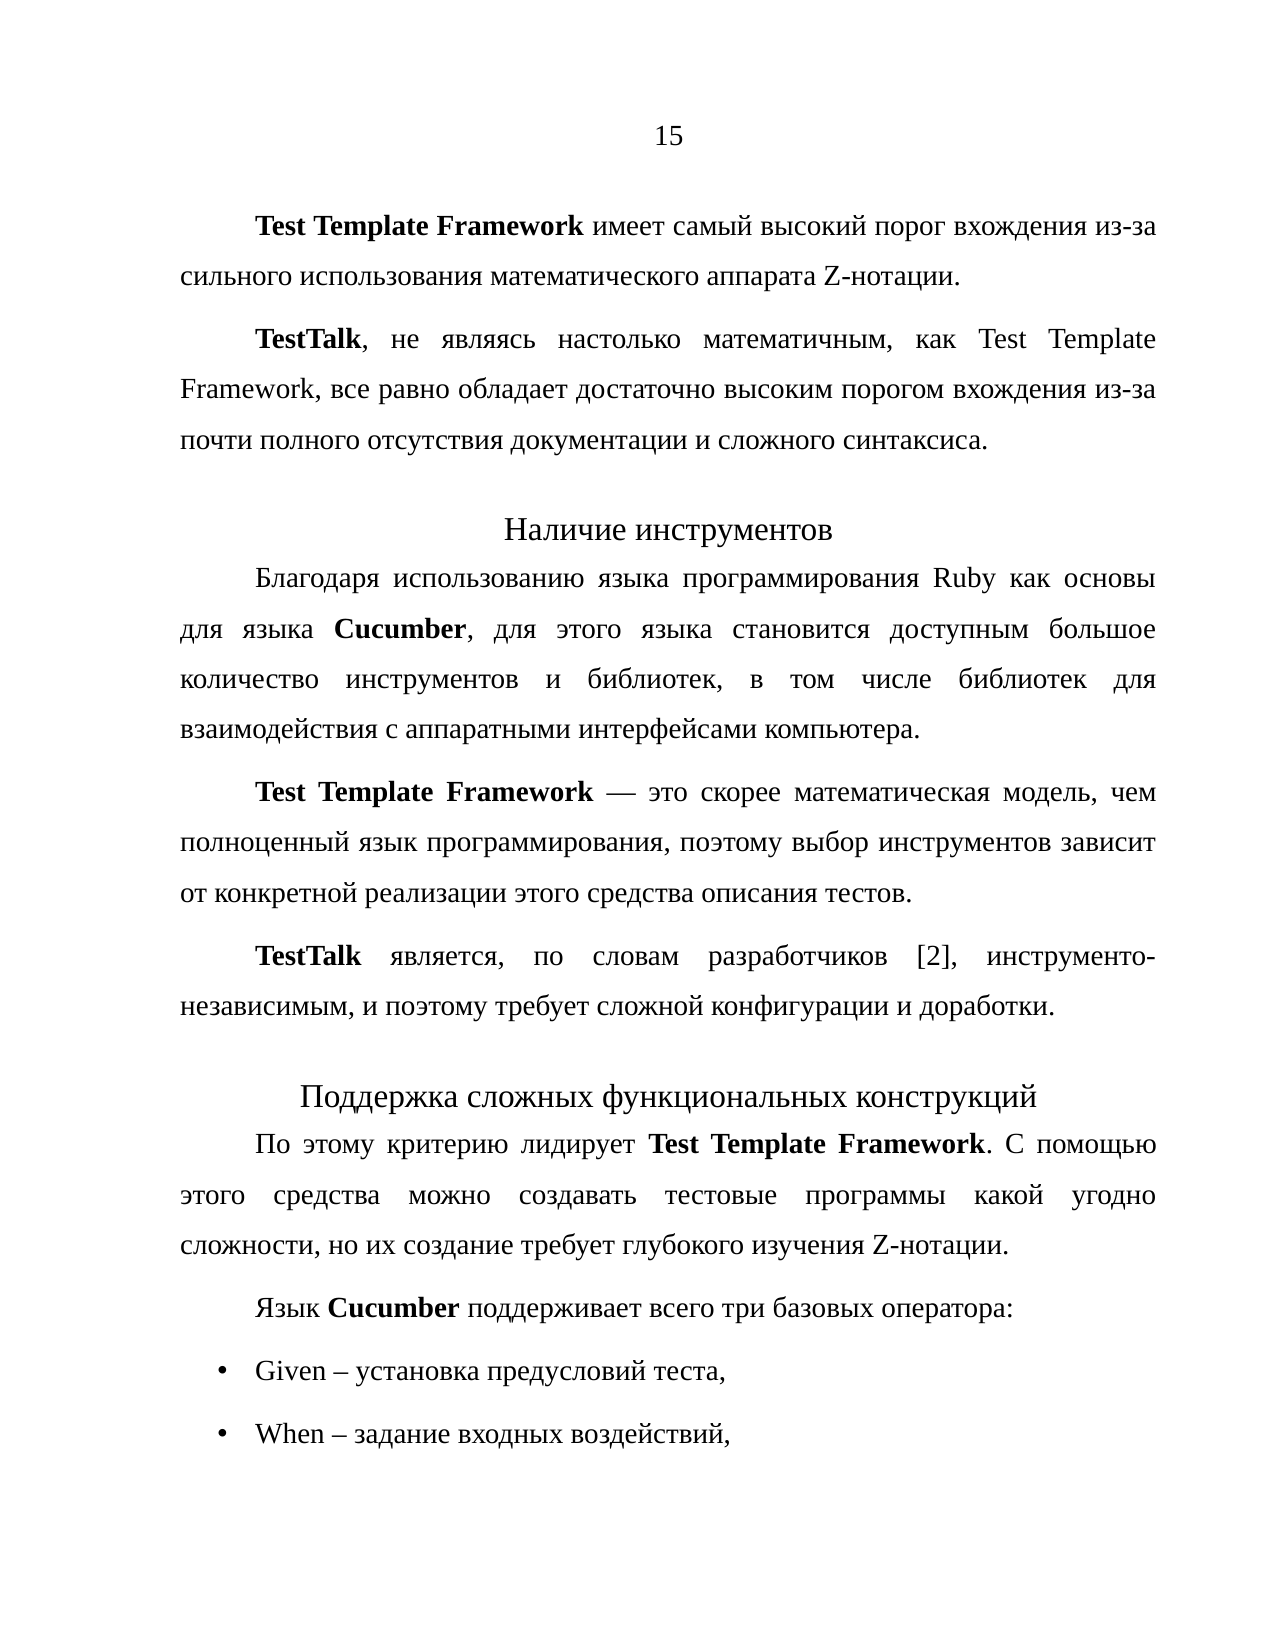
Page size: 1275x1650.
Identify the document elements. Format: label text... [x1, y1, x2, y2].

text Test Template Framework имеет самый высокий порог вхождения из-за сильного использования математического аппарата Z-нотации. [180, 208, 1157, 292]
text TestTalk является, по словам разработчиков [2], инструменто-независимым, и поэтому требует сложной конфигурации и доработки. [180, 938, 1157, 1022]
text По этому критерию лидирует Test Template Framework. С помощью этого средства можно создавать тестовые программы какой угодно сложности, но их создание требует глубокого изучения Z-нотации. [180, 1127, 1157, 1261]
list Given – установка предусловий теста, [217, 1353, 1157, 1387]
subtitle Поддержка сложных функциональных конструкций [180, 1076, 1157, 1114]
text Test Template Framework — это скорее математическая модель, чем полноценный язык программирования, поэтому выбор инструментов зависит от конкретной реализации этого средства описания тестов. [180, 774, 1157, 908]
list When – задание входных воздействий, [217, 1416, 1157, 1449]
text Язык Cucumber поддерживает всего три базовых оператора: [180, 1290, 1157, 1324]
text Благодаря использованию языка программирования Ruby как основы для языка Cucumber, для этого языка становится доступным большое количество инструментов и библиотек, в том числе библиотек для взаимодействия с аппаратными интерфейсами компьютера. [180, 561, 1157, 745]
text TestTalk, не являясь настолько математичным, как Test Template Framework, все равно обладает достаточно высоким порогом вхождения из-за почти полного отсутствия документации и сложного синтаксиса. [180, 321, 1157, 455]
subtitle Наличие инструментов [180, 510, 1157, 548]
